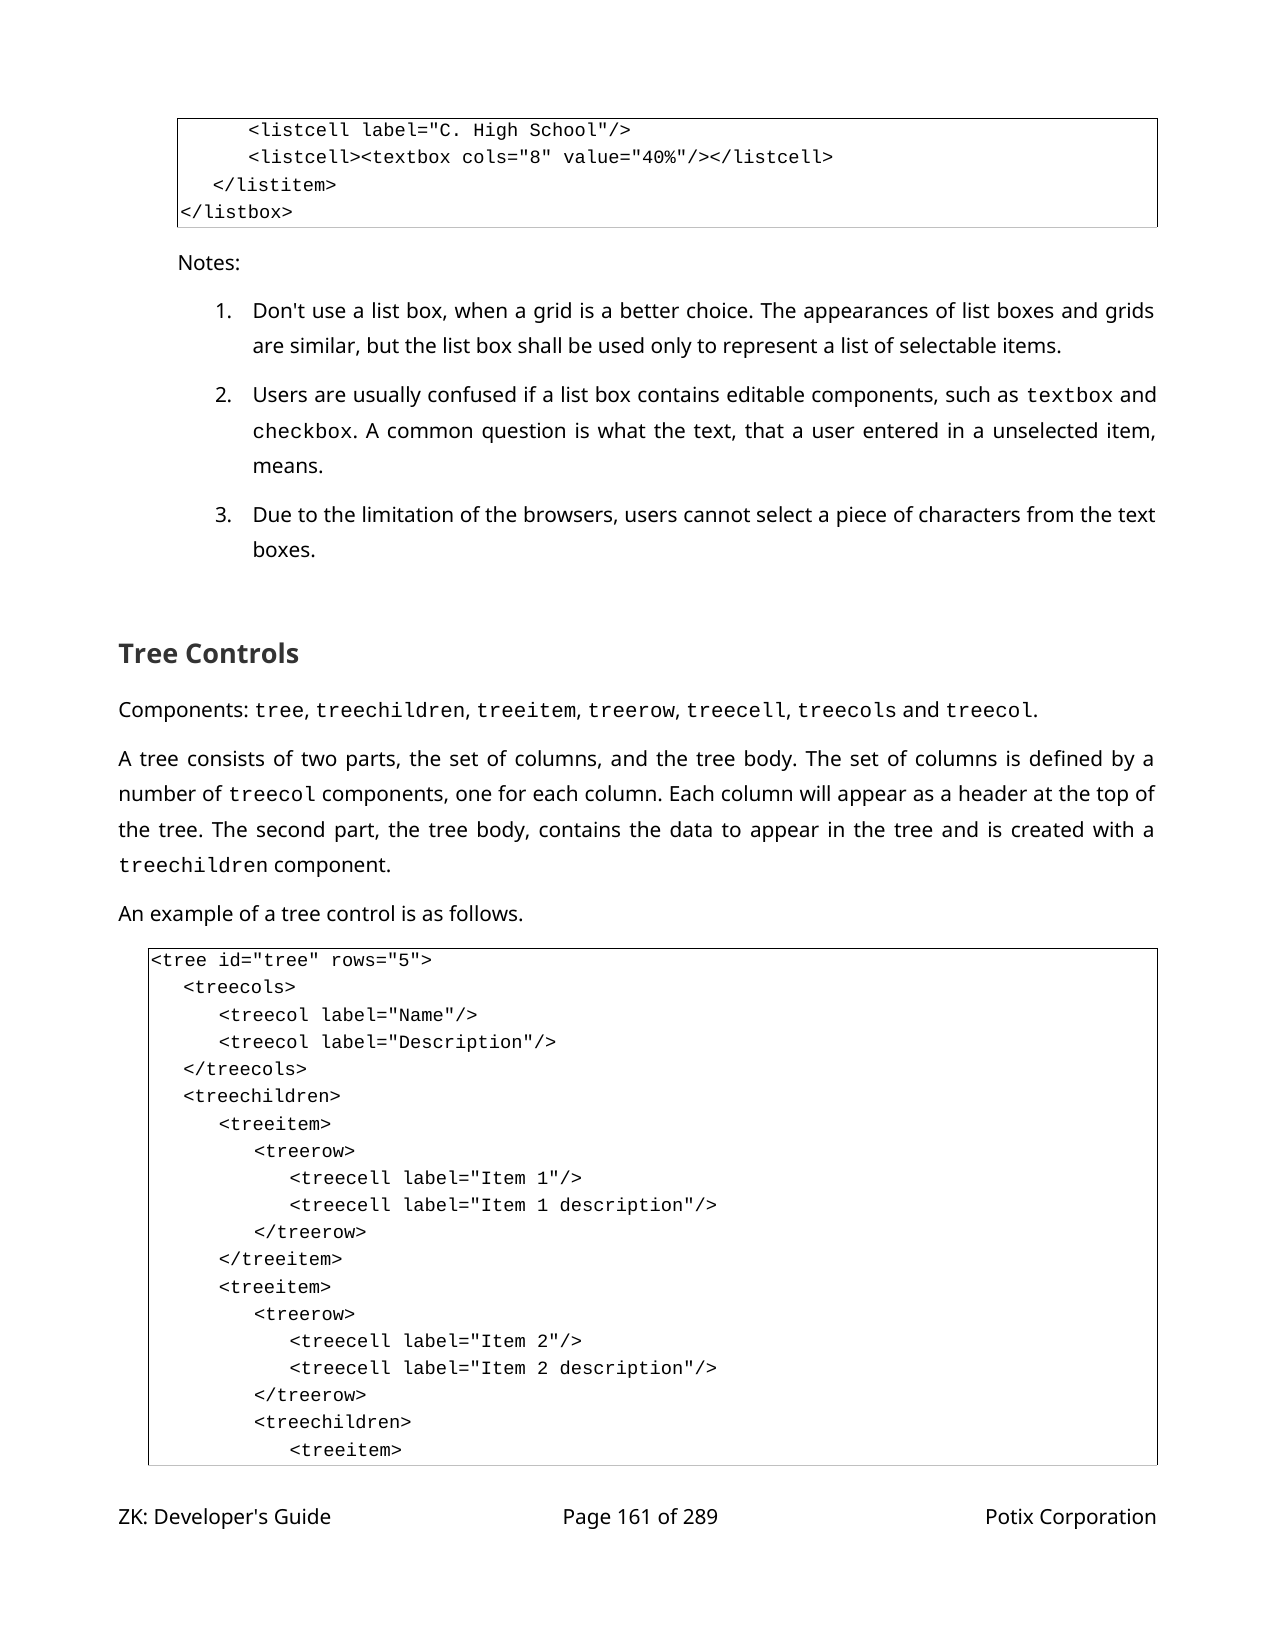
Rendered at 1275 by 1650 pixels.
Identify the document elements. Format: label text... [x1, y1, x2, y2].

text </treeitem> [149, 1247, 1157, 1272]
text Components: tree, treechildren, treeitem, treerow, treecell, treecols and treecol. [118, 695, 1157, 724]
text <treeitem> [149, 1438, 1157, 1465]
subtitle Tree Controls [118, 635, 1157, 671]
text An example of a tree control is as follows. [118, 899, 1157, 928]
text </treerow> [149, 1383, 1157, 1407]
text <treecell label="Item 2 description"/> [149, 1356, 1157, 1380]
list Due to the limitation of the browsers, users cannot select a piece of characters from the text boxes. [215, 500, 1157, 564]
text A tree consists of two parts, the set of columns, and the tree body. The set of columns is defined by a number of treecol components, one for each column. Each column will appear as a header at the top of the tree. The second part, the tree body, contains the data to appear in the tree and is created with a treechildren component. [118, 744, 1157, 879]
text <treecell label="Item 2"/> [149, 1329, 1157, 1353]
text <tree id="tree" rows="5"> [149, 949, 1157, 972]
text </listbox> [178, 200, 1157, 227]
text <treeitem> [149, 1274, 1157, 1299]
text <treerow> [149, 1302, 1157, 1326]
list Users are usually confused if a list box contains editable components, such as textbox and checkbox. A common question is what the text, that a user entered in a unselected item, means. [215, 381, 1157, 480]
text <treecol label="Name"/> [149, 1003, 1157, 1027]
text </listitem> [178, 172, 1157, 197]
text <treecell label="Item 1 description"/> [149, 1193, 1157, 1217]
text </treecols> [149, 1057, 1157, 1081]
text Notes: [177, 248, 1157, 276]
text <listcell label="C. High School"/> [178, 119, 1157, 142]
list Don't use a list box, when a grid is a better choice. The appearances of list boxes and grids are similar, but the list box shall be used only to represent a list of selectable items. [215, 296, 1157, 360]
text <treecols> [149, 975, 1157, 1000]
text <treeitem> [149, 1111, 1157, 1136]
text <treecol label="Description"/> [149, 1030, 1157, 1054]
text <treecell label="Item 1"/> [149, 1166, 1157, 1190]
text <listcell><textbox cols="8" value="40%"/></listcell> [178, 145, 1157, 169]
text <treechildren> [149, 1084, 1157, 1108]
text </treerow> [149, 1220, 1157, 1244]
text <treerow> [149, 1138, 1157, 1163]
text <treechildren> [149, 1410, 1157, 1435]
